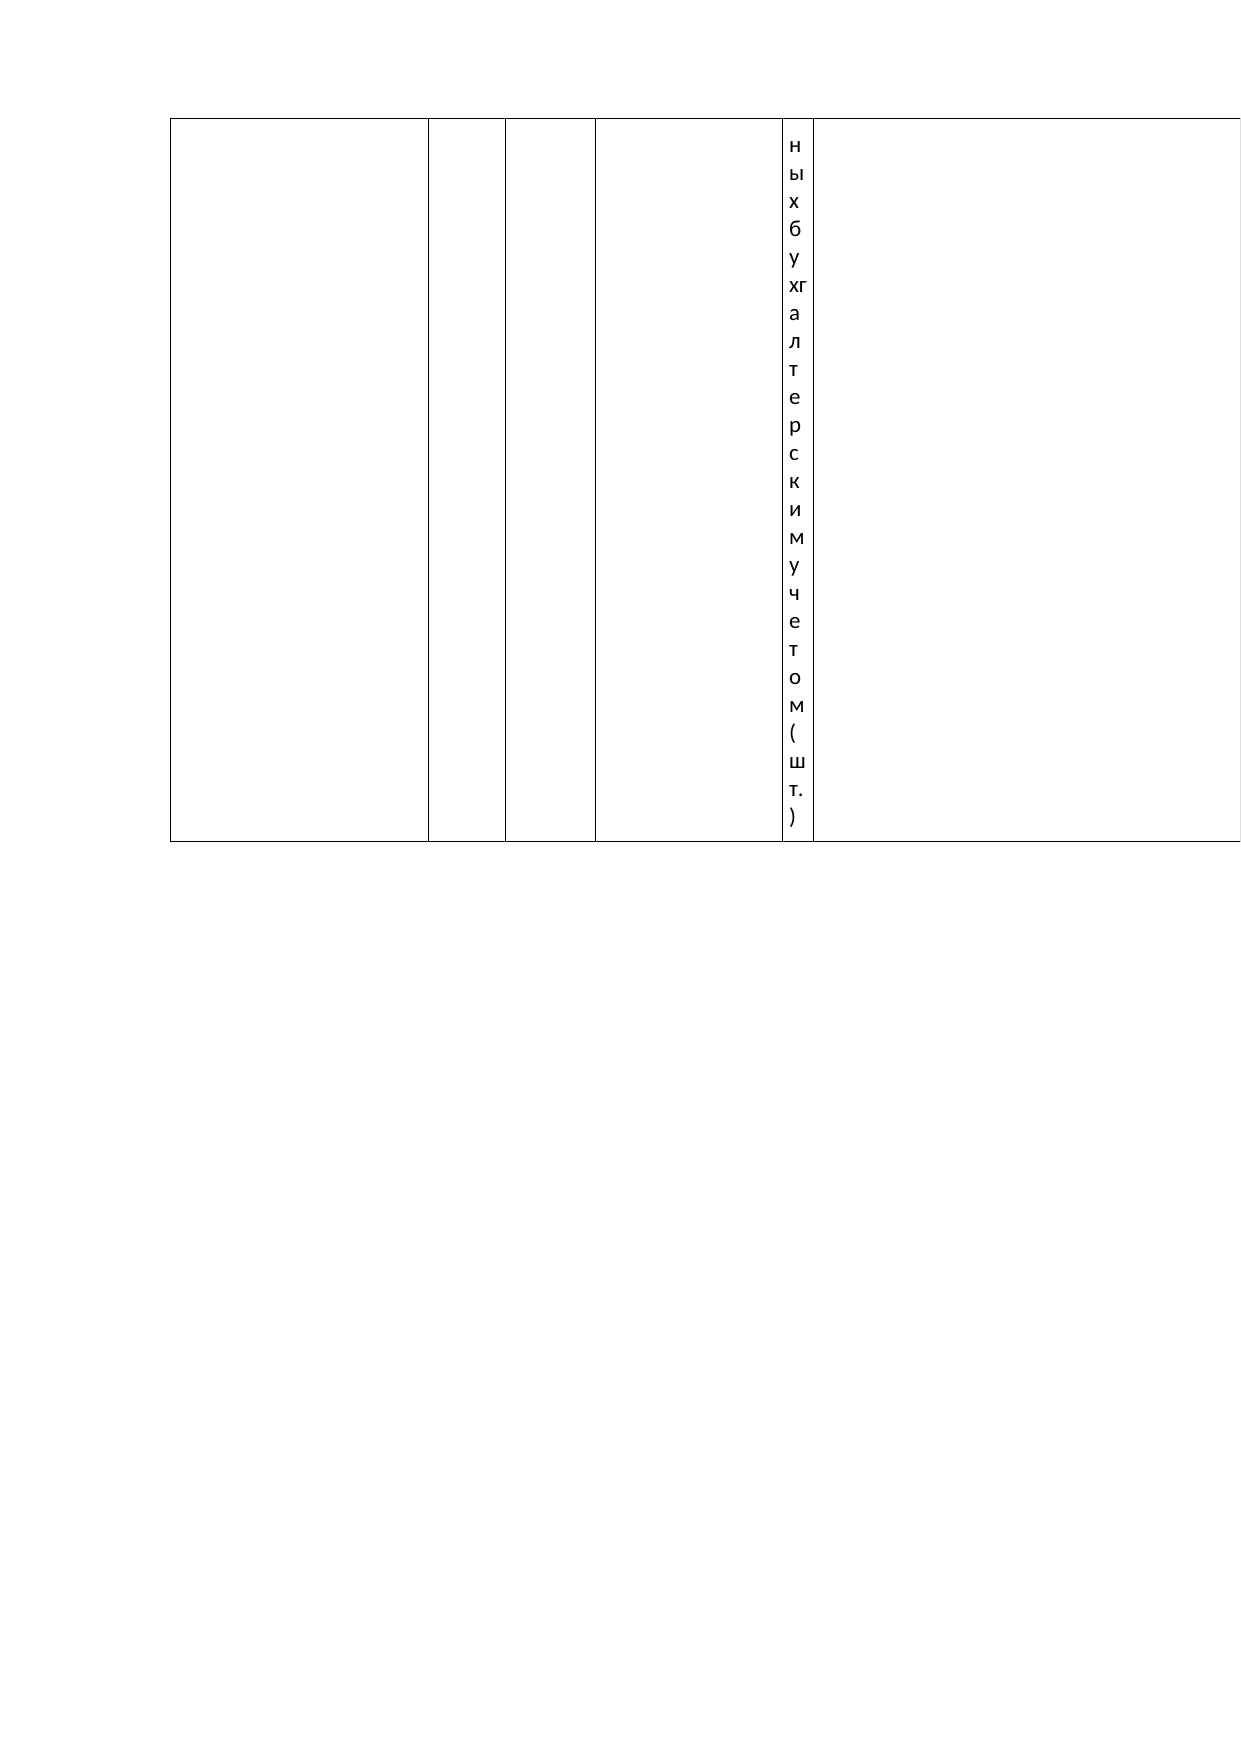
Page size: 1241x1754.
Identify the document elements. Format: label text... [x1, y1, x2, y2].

table_cell [596, 119, 782, 841]
table_cell [429, 119, 505, 841]
table_cell [814, 119, 1240, 841]
table_cell ных бухгалтерским учетом (шт.) [783, 119, 813, 841]
table_cell [171, 119, 428, 841]
table_cell [506, 119, 595, 841]
